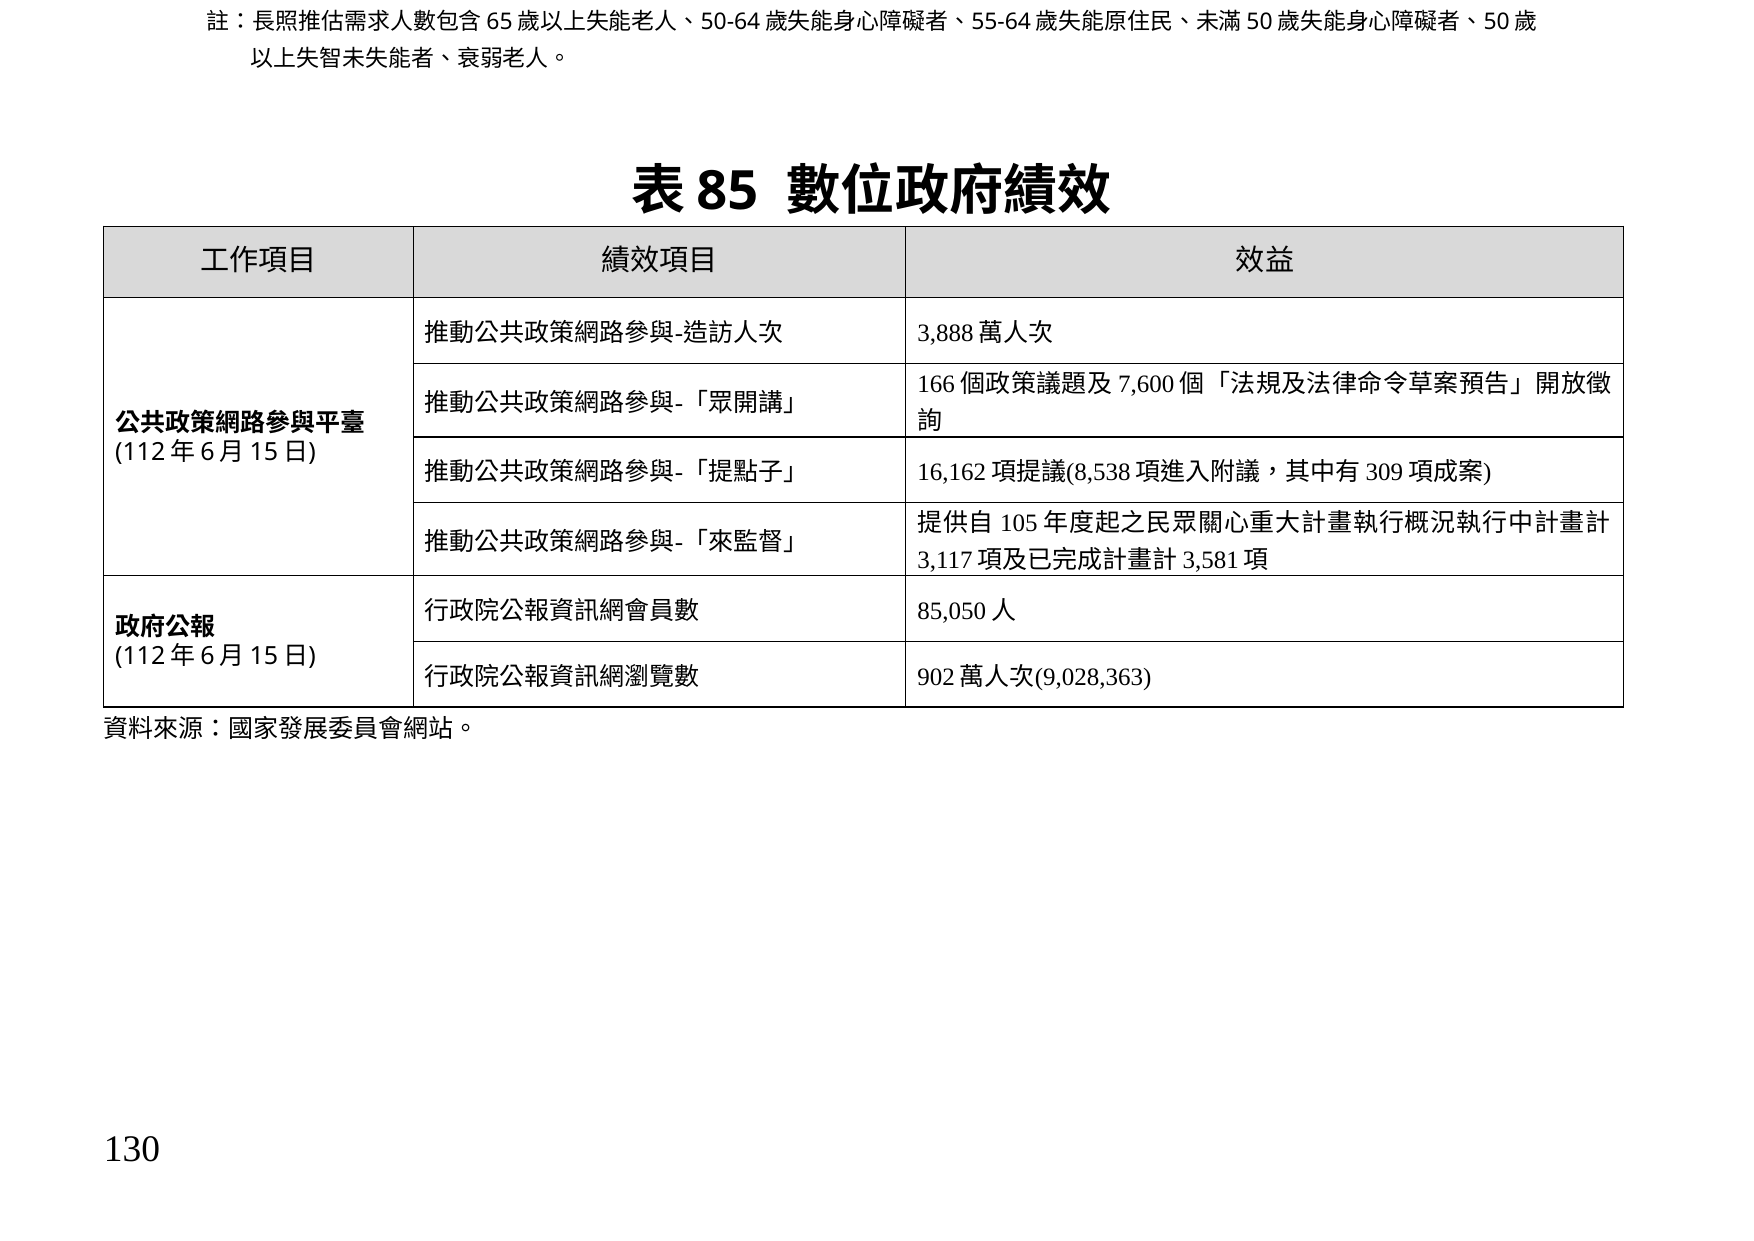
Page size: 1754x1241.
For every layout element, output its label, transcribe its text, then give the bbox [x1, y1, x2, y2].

subtitle 表85 數位政府績效 [103, 151, 1639, 226]
table_cell 行政院公報資訊網瀏覽數 [414, 642, 905, 706]
table_cell 85,050人 [906, 576, 1623, 641]
table_cell 提供自105年度起之民眾關心重大計畫執行概況執行中計畫計3,117項及已完成計畫計3,581項 [906, 503, 1623, 575]
table_cell 16,162項提議(8,538項進入附議，其中有309項成案) [906, 438, 1623, 502]
table_header 績效項目 [414, 227, 905, 297]
table_cell 推動公共政策網路參與-「眾開講」 [414, 364, 905, 436]
table_cell 3,888萬人次 [906, 298, 1623, 363]
table_cell 902萬人次(9,028,363) [906, 642, 1623, 706]
table_cell 推動公共政策網路參與-造訪人次 [414, 298, 905, 363]
table_header 工作項目 [104, 227, 413, 297]
table_header 效益 [906, 227, 1623, 297]
text 註：長照推估需求人數包含65歲以上失能老人、50-64歲失能身心障礙者、55-64歲失能原住民、未滿50歲失能身心障礙者、50歲以上失智未失能者、衰弱老人。 [207, 1, 1551, 76]
table_cell 政府公報 (112年6月15日) [104, 576, 413, 706]
text 資料來源：國家發展委員會網站。 [103, 707, 1639, 745]
table_cell 166個政策議題及7,600個「法規及法律命令草案預告」開放徵詢 [906, 364, 1623, 436]
table_cell 行政院公報資訊網會員數 [414, 576, 905, 641]
table_cell 公共政策網路參與平臺 (112年6月15日) [104, 298, 413, 575]
table_cell 推動公共政策網路參與-「來監督」 [414, 503, 905, 575]
table_cell 推動公共政策網路參與-「提點子」 [414, 438, 905, 502]
